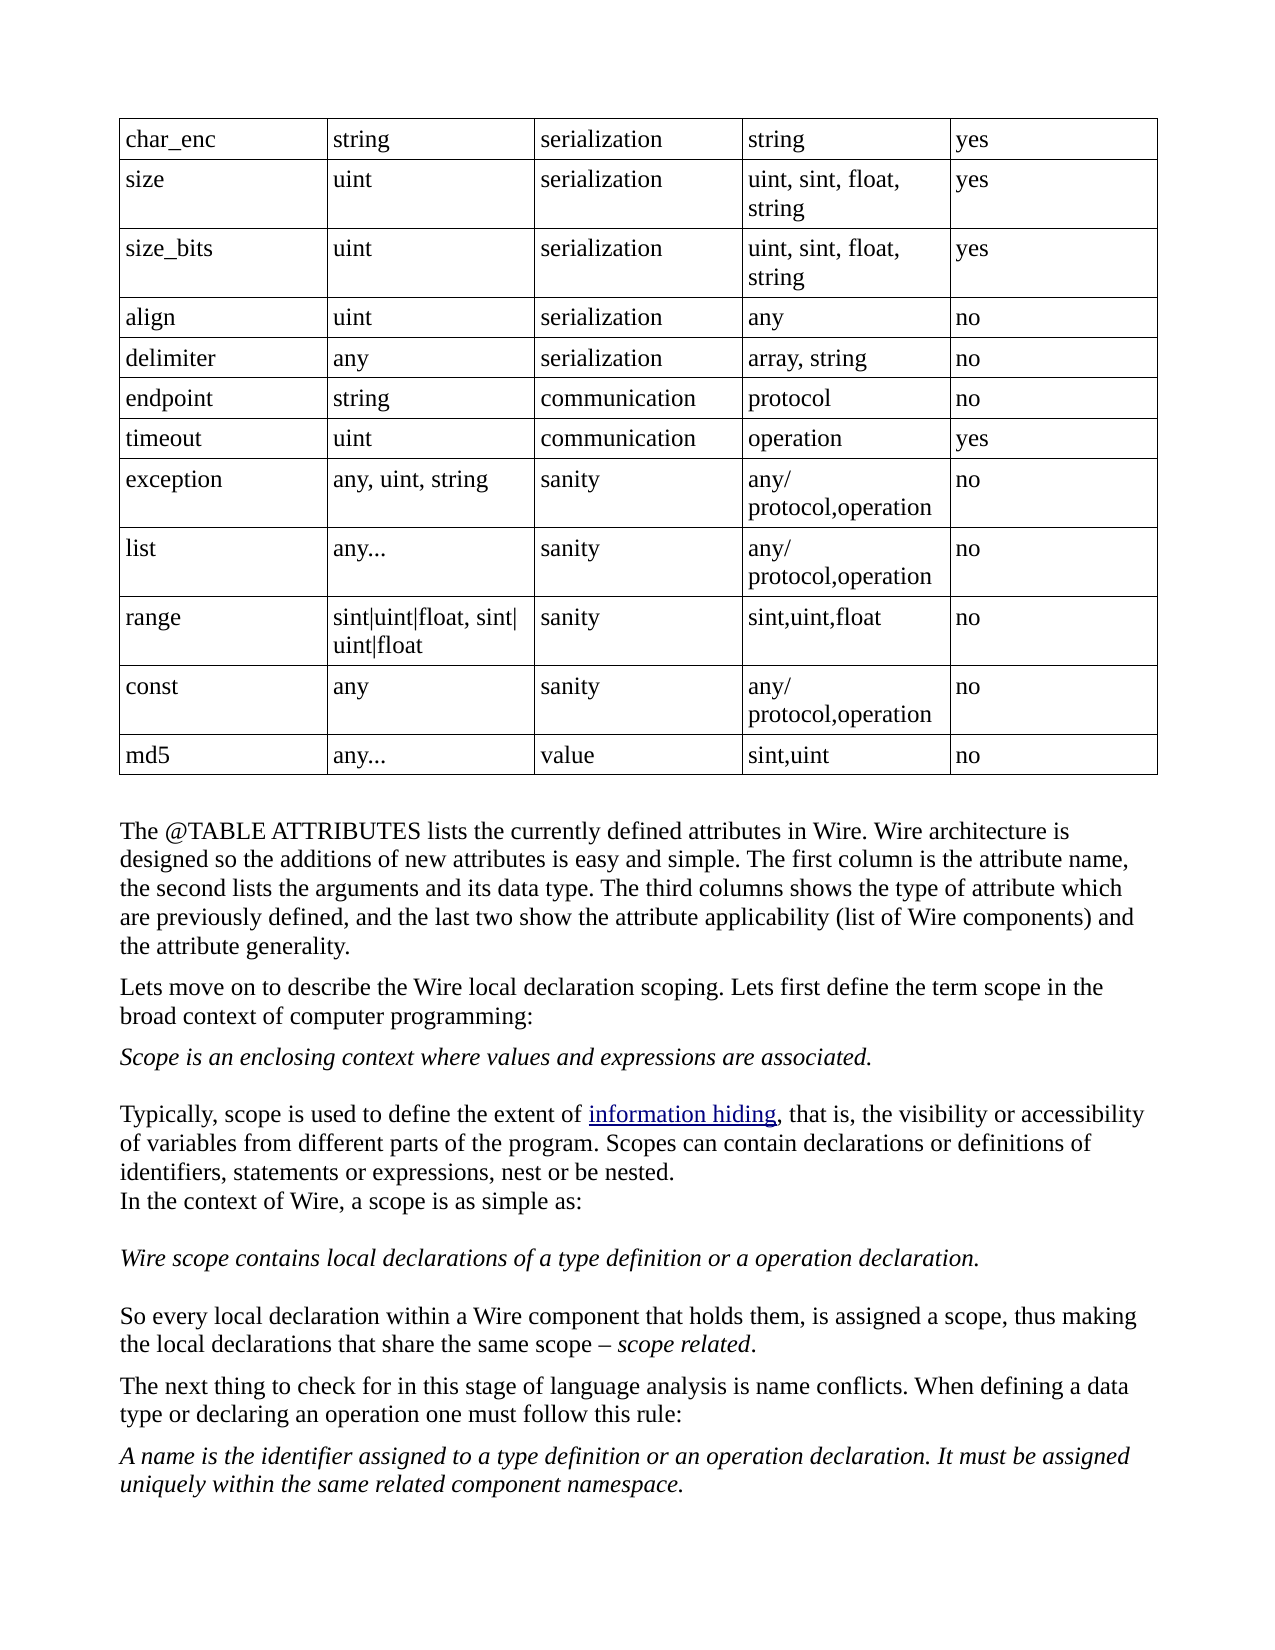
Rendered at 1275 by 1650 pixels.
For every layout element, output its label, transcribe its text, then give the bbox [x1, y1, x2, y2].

table_cell timeout [120, 419, 327, 458]
table_cell any/protocol,operation [743, 666, 950, 734]
text So every local declaration within a Wire component that holds them, is assigned a scope, thus making the local declarations that share the same scope – scope related. [119, 1301, 1157, 1358]
text The next thing to check for in this stage of language analysis is name conflicts. When defining a data type or declaring an operation one must follow this rule: [119, 1371, 1157, 1428]
table_cell uint [328, 229, 534, 297]
table_cell sanity [535, 597, 742, 665]
table_cell sanity [535, 666, 742, 734]
table_cell uint [328, 160, 534, 227]
table_cell md5 [120, 735, 327, 774]
text Wire scope contains local declarations of a type definition or a operation declaration. [119, 1243, 1157, 1272]
table_cell sint,uint [743, 735, 950, 774]
text Lets move on to describe the Wire local declaration scoping. Lets first define the term scope in the broad context of computer programming: [119, 972, 1157, 1029]
table_cell yes [951, 419, 1157, 458]
table_cell any [743, 298, 950, 337]
table_cell uint [328, 298, 534, 337]
table_cell value [535, 735, 742, 774]
table_cell serialization [535, 229, 742, 297]
text In the context of Wire, a scope is as simple as: [119, 1186, 1157, 1214]
table_cell uint, sint, float, string [743, 160, 950, 227]
table_cell exception [120, 459, 327, 527]
table_cell sanity [535, 528, 742, 596]
table_cell uint [328, 419, 534, 458]
table_cell communication [535, 378, 742, 417]
table_cell any [328, 666, 534, 734]
table_cell any/protocol,operation [743, 459, 950, 527]
table_cell size [120, 160, 327, 227]
table_cell yes [951, 160, 1157, 227]
text Typically, scope is used to define the extent of information hiding, that is, the visibility or accessibility of variables from different parts of the program. Scopes can contain declarations or definitions of identifiers, statements or expressions, nest or be nested. [119, 1099, 1157, 1186]
table_cell yes [951, 119, 1157, 158]
table_cell string [328, 119, 534, 158]
table_cell sanity [535, 459, 742, 527]
table_cell list [120, 528, 327, 596]
table_cell serialization [535, 160, 742, 227]
text The @TABLE ATTRIBUTES lists the currently defined attributes in Wire. Wire architecture is designed so the additions of new attributes is easy and simple. The first column is the attribute name, the second lists the arguments and its data type. The third columns shows the type of attribute which are previously defined, and the last two show the attribute applicability (list of Wire components) and the attribute generality. [119, 816, 1157, 959]
table_cell endpoint [120, 378, 327, 417]
table_cell sint|uint|float, sint|uint|float [328, 597, 534, 665]
table_cell serialization [535, 338, 742, 377]
table_cell uint, sint, float, string [743, 229, 950, 297]
table_cell sint,uint,float [743, 597, 950, 665]
table_cell no [951, 298, 1157, 337]
table_cell operation [743, 419, 950, 458]
table_cell any, uint, string [328, 459, 534, 527]
table_cell size_bits [120, 229, 327, 297]
table_cell no [951, 338, 1157, 377]
table_cell char_enc [120, 119, 327, 158]
table_cell yes [951, 229, 1157, 297]
table_cell communication [535, 419, 742, 458]
table_cell protocol [743, 378, 950, 417]
table_cell no [951, 597, 1157, 665]
table_cell delimiter [120, 338, 327, 377]
table_cell const [120, 666, 327, 734]
table_cell any/protocol,operation [743, 528, 950, 596]
table_cell array, string [743, 338, 950, 377]
table_cell serialization [535, 298, 742, 337]
table_cell serialization [535, 119, 742, 158]
table_cell align [120, 298, 327, 337]
table_cell range [120, 597, 327, 665]
table_cell any... [328, 735, 534, 774]
table_cell no [951, 528, 1157, 596]
table_cell no [951, 735, 1157, 774]
table_cell string [743, 119, 950, 158]
table_cell any... [328, 528, 534, 596]
table_cell any [328, 338, 534, 377]
text A name is the identifier assigned to a type definition or an operation declaration. It must be assigned uniquely within the same related component namespace. [119, 1441, 1157, 1498]
text Scope is an enclosing context where values and expressions are associated. [119, 1042, 1157, 1071]
table_cell no [951, 378, 1157, 417]
table_cell string [328, 378, 534, 417]
table_cell no [951, 666, 1157, 734]
table_cell no [951, 459, 1157, 527]
